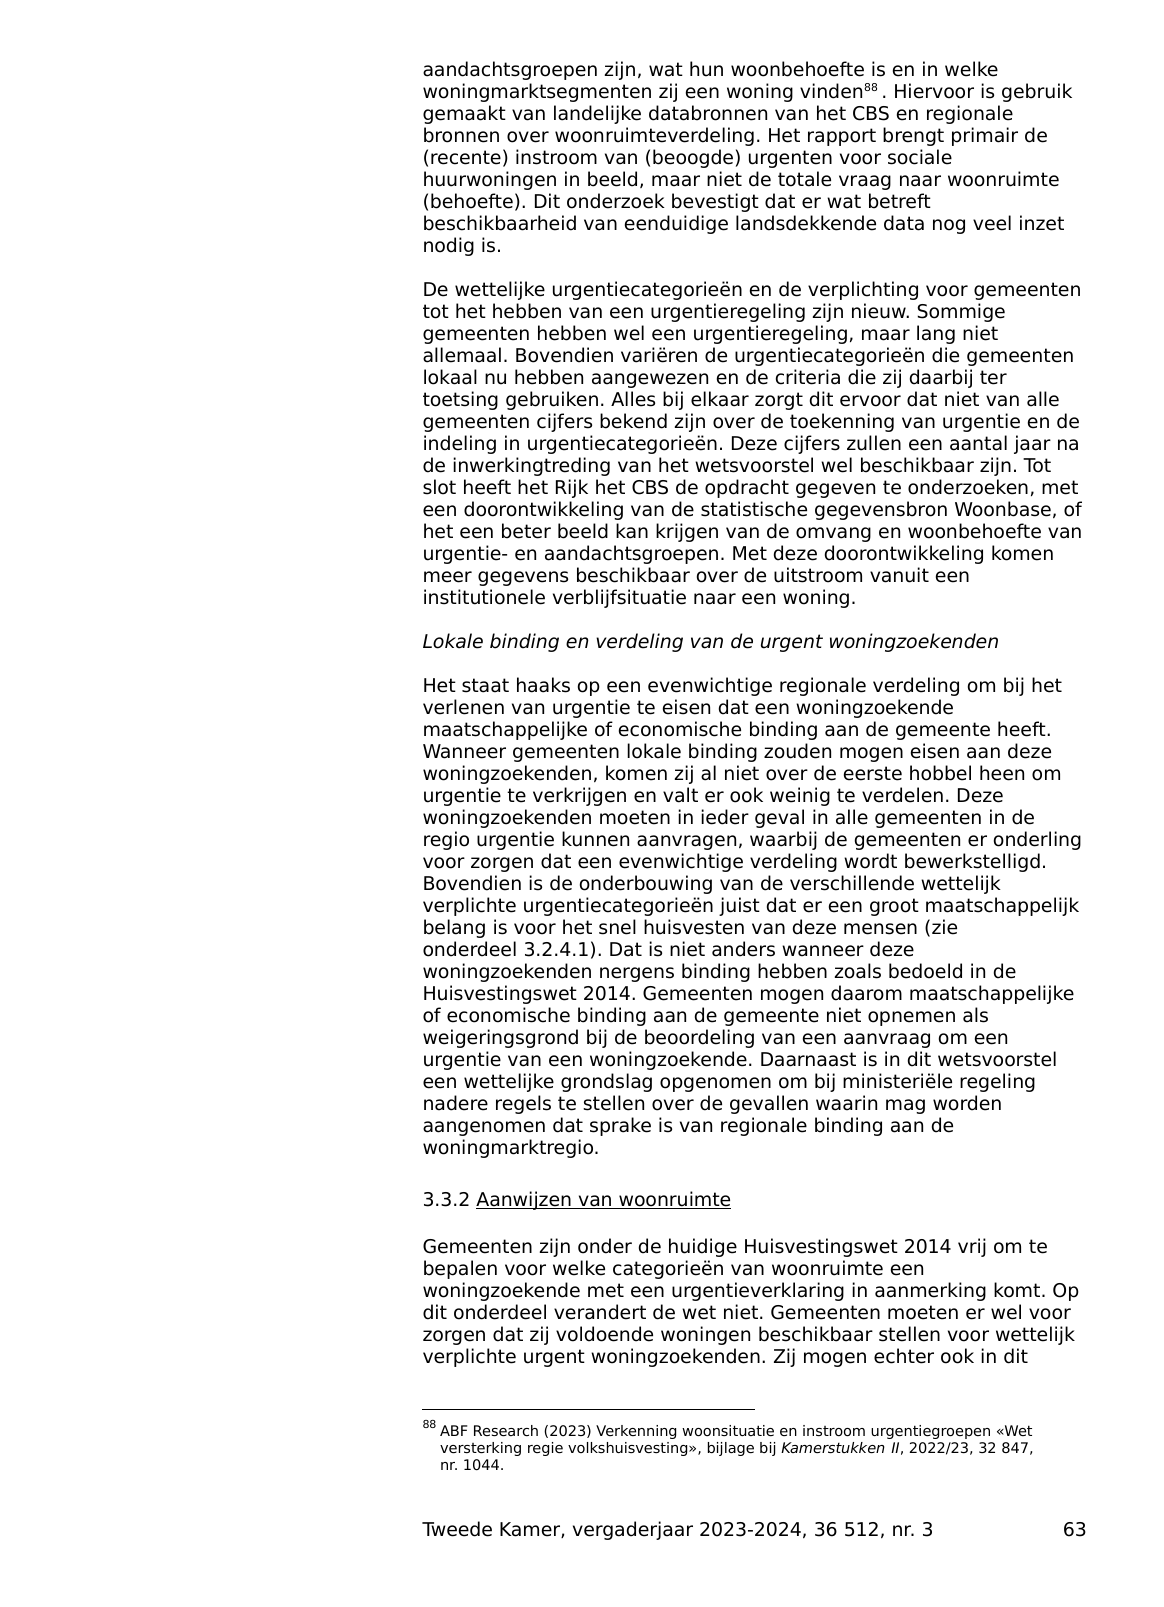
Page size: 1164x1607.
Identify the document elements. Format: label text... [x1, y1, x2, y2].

subtitle 3.3.2 Aanwijzen van woonruimte [422, 1189, 1087, 1211]
text Het staat haaks op een evenwichtige regionale verdeling om bij het verlenen van urgentie te eisen dat een woningzoekende maatschappelijke of economische binding aan de gemeente heeft. Wanneer gemeenten lokale binding zouden mogen eisen aan deze woningzoekenden, komen zij al niet over de eerste hobbel heen om urgentie te verkrijgen en valt er ook weinig te verdelen. Deze woningzoekenden moeten in ieder geval in alle gemeenten in de regio urgentie kunnen aanvragen, waarbij de gemeenten er onderling voor zorgen dat een evenwichtige verdeling wordt bewerkstelligd. Bovendien is de onderbouwing van de verschillende wettelijk verplichte urgentiecategorieën juist dat er een groot maatschappelijk belang is voor het snel huisvesten van deze mensen (zie onderdeel 3.2.4.1). Dat is niet anders wanneer deze woningzoekenden nergens binding hebben zoals bedoeld in de Huisvestingswet 2014. Gemeenten mogen daarom maatschappelijke of economische binding aan de gemeente niet opnemen als weigeringsgrond bij de beoordeling van een aanvraag om een urgentie van een woningzoekende. Daarnaast is in dit wetsvoorstel een wettelijke grondslag opgenomen om bij ministeriële regeling nadere regels te stellen over de gevallen waarin mag worden aangenomen dat sprake is van regionale binding aan de woningmarktregio. [422, 675, 1087, 1159]
text aandachtsgroepen zijn, wat hun woonbehoefte is en in welke woningmarktsegmenten zij een woning vinden. Hiervoor is gebruik gemaakt van landelijke databronnen van het CBS en regionale bronnen over woonruimteverdeling. Het rapport brengt primair de (recente) instroom van (beoogde) urgenten voor sociale huurwoningen in beeld, maar niet de totale vraag naar woonruimte (behoefte). Dit onderzoek bevestigt dat er wat betreft beschikbaarheid van eenduidige landsdekkende data nog veel inzet nodig is. [422, 59, 1087, 257]
subtitle Lokale binding en verdeling van de urgent woningzoekenden [422, 631, 1087, 653]
text Gemeenten zijn onder de huidige Huisvestingswet 2014 vrij om te bepalen voor welke categorieën van woonruimte een woningzoekende met een urgentieverklaring in aanmerking komt. Op dit onderdeel verandert de wet niet. Gemeenten moeten er wel voor zorgen dat zij voldoende woningen beschikbaar stellen voor wettelijk verplichte urgent woningzoekenden. Zij mogen echter ook in dit [422, 1236, 1087, 1367]
text ABF Research (2023) Verkenning woonsituatie en instroom urgentiegroepen «Wet versterking regie volkshuisvesting», bijlage bij Kamerstukken II, 2022/23, 32 847, nr. 1044. [422, 1418, 1087, 1474]
text De wettelijke urgentiecategorieën en de verplichting voor gemeenten tot het hebben van een urgentieregeling zijn nieuw. Sommige gemeenten hebben wel een urgentieregeling, maar lang niet allemaal. Bovendien variëren de urgentiecategorieën die gemeenten lokaal nu hebben aangewezen en de criteria die zij daarbij ter toetsing gebruiken. Alles bij elkaar zorgt dit ervoor dat niet van alle gemeenten cijfers bekend zijn over de toekenning van urgentie en de indeling in urgentiecategorieën. Deze cijfers zullen een aantal jaar na de inwerkingtreding van het wetsvoorstel wel beschikbaar zijn. Tot slot heeft het Rijk het CBS de opdracht gegeven te onderzoeken, met een doorontwikkeling van de statistische gegevensbron Woonbase, of het een beter beeld kan krijgen van de omvang en woonbehoefte van urgentie- en aandachtsgroepen. Met deze doorontwikkeling komen meer gegevens beschikbaar over de uitstroom vanuit een institutionele verblijfsituatie naar een woning. [422, 279, 1087, 609]
